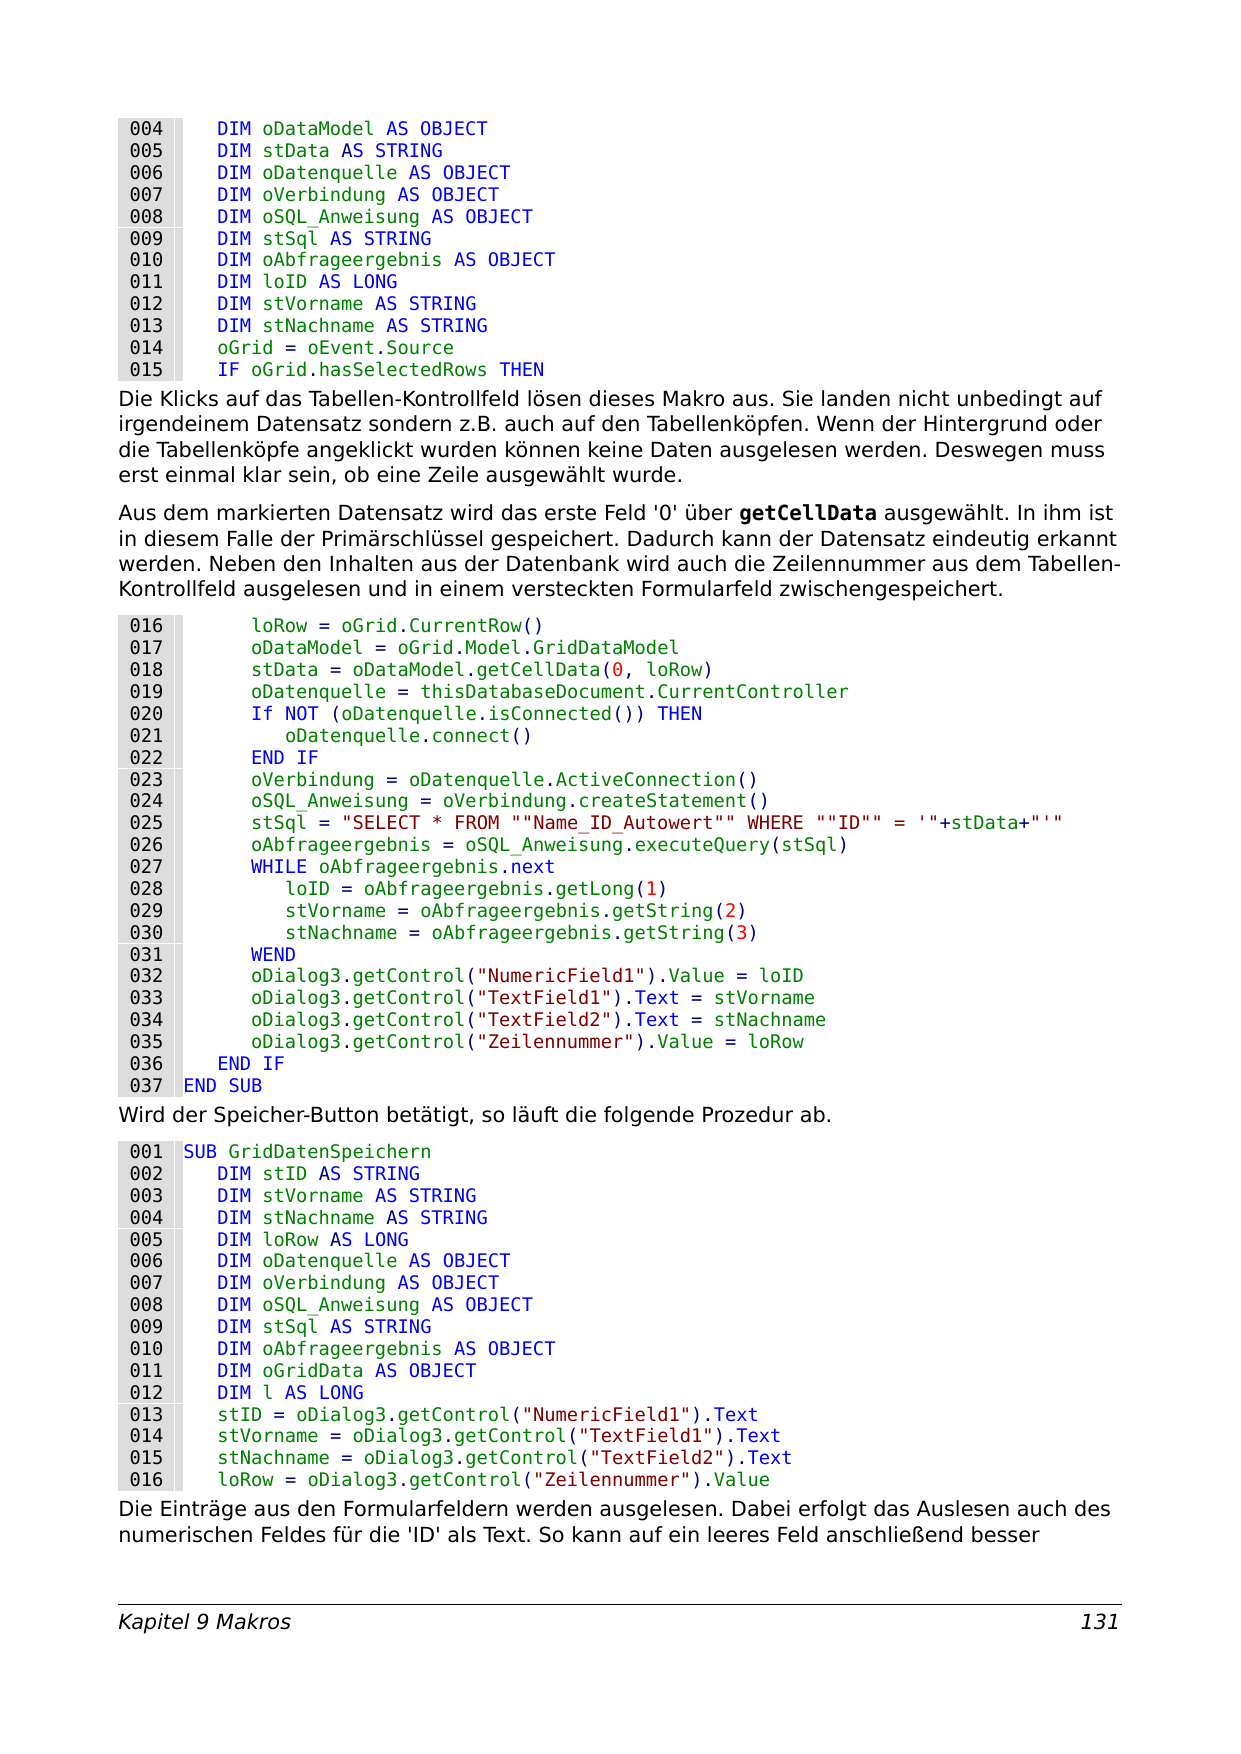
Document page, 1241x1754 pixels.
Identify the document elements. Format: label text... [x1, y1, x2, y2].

list DIM stVorname AS STRING [183, 293, 1122, 315]
list DIM stVorname AS STRING [183, 1185, 1122, 1207]
list DIM oDataModel AS OBJECT [183, 118, 1122, 140]
list oDatenquelle = thisDatabaseDocument.CurrentController [183, 681, 1122, 703]
list If NOT (oDatenquelle.isConnected()) THEN [183, 703, 1122, 725]
list oGrid = oEvent.Source [183, 337, 1122, 359]
list DIM stNachname AS STRING [183, 1207, 1122, 1228]
list oVerbindung = oDatenquelle.ActiveConnection() [118, 768, 1122, 790]
list END IF [183, 747, 1122, 768]
list oDataModel = oGrid.Model.GridDataModel [183, 637, 1122, 659]
list END SUB [183, 1075, 1122, 1097]
list stNachname = oAbfrageergebnis.getString(3) [183, 922, 1122, 943]
list WEND [118, 943, 1122, 965]
list DIM oVerbindung AS OBJECT [183, 184, 1122, 206]
list loRow = oDialog3.getControl("Zeilennummer").Value [183, 1469, 1122, 1491]
list SUB GridDatenSpeichern [183, 1141, 1122, 1163]
list DIM stSql AS STRING [183, 1316, 1122, 1338]
text Die Einträge aus den Formularfeldern werden ausgelesen. Dabei erfolgt das Auslesen auch des numerischen Feldes für die 'ID' als Text. So kann auf ein leeres Feld anschließend besser [118, 1497, 1122, 1547]
text Aus dem markierten Datensatz wird das erste Feld '0' über getCellData ausgewählt. In ihm ist in diesem Falle der Primärschlüssel gespeichert. Dadurch kann der Datensatz eindeutig erkannt werden. Neben den Inhalten aus der Datenbank wird auch die Zeilennummer aus dem Tabellen-Kontrollfeld ausgelesen und in einem versteckten Formularfeld zwischengespeichert. [118, 501, 1122, 602]
list DIM oDatenquelle AS OBJECT [183, 162, 1122, 184]
list stData = oDataModel.getCellData(0, loRow) [183, 659, 1122, 681]
list DIM oSQL_Anweisung AS OBJECT [183, 206, 1122, 227]
list DIM oVerbindung AS OBJECT [183, 1272, 1122, 1294]
list oAbfrageergebnis = oSQL_Anweisung.executeQuery(stSql) [183, 834, 1122, 856]
list WHILE oAbfrageergebnis.next [183, 856, 1122, 878]
list IF oGrid.hasSelectedRows THEN [183, 359, 1122, 381]
list DIM oGridData AS OBJECT [183, 1360, 1122, 1382]
list oSQL_Anweisung = oVerbindung.createStatement() [183, 790, 1122, 812]
list END IF [183, 1053, 1122, 1075]
text Die Klicks auf das Tabellen-Kontrollfeld lösen dieses Makro aus. Sie landen nicht unbedingt auf irgendeinem Datensatz sondern z.B. auch auf den Tabellenköpfen. Wenn der Hintergrund oder die Tabellenköpfe angeklickt wurden können keine Daten ausgelesen werden. Deswegen muss erst einmal klar sein, ob eine Zeile ausgewählt wurde. [118, 387, 1122, 488]
list DIM stSql AS STRING [118, 227, 1122, 249]
list stSql = "SELECT * FROM ""Name_ID_Autowert"" WHERE ""ID"" = '"+stData+"'" [183, 812, 1122, 834]
text Wird der Speicher-Button betätigt, so läuft die folgende Prozedur ab. [118, 1103, 1122, 1127]
list stNachname = oDialog3.getControl("TextField2").Text [183, 1447, 1122, 1469]
list DIM oAbfrageergebnis AS OBJECT [183, 1338, 1122, 1360]
list DIM stData AS STRING [183, 140, 1122, 162]
list DIM stID AS STRING [183, 1163, 1122, 1185]
list DIM oAbfrageergebnis AS OBJECT [183, 249, 1122, 271]
list DIM loRow AS LONG [118, 1228, 1122, 1250]
list stID = oDialog3.getControl("NumericField1").Text [118, 1403, 1122, 1425]
list loID = oAbfrageergebnis.getLong(1) [183, 878, 1122, 900]
list stVorname = oDialog3.getControl("TextField1").Text [183, 1425, 1122, 1447]
list DIM loID AS LONG [183, 271, 1122, 293]
list DIM oSQL_Anweisung AS OBJECT [183, 1294, 1122, 1316]
list stVorname = oAbfrageergebnis.getString(2) [183, 900, 1122, 922]
list DIM l AS LONG [183, 1382, 1122, 1403]
list oDialog3.getControl("Zeilennummer").Value = loRow [183, 1031, 1122, 1053]
list DIM oDatenquelle AS OBJECT [183, 1250, 1122, 1272]
list oDialog3.getControl("NumericField1").Value = loID [183, 965, 1122, 987]
list oDatenquelle.connect() [183, 725, 1122, 747]
list oDialog3.getControl("TextField1").Text = stVorname [183, 987, 1122, 1009]
list oDialog3.getControl("TextField2").Text = stNachname [183, 1009, 1122, 1031]
list loRow = oGrid.CurrentRow() [183, 615, 1122, 637]
list DIM stNachname AS STRING [183, 315, 1122, 337]
